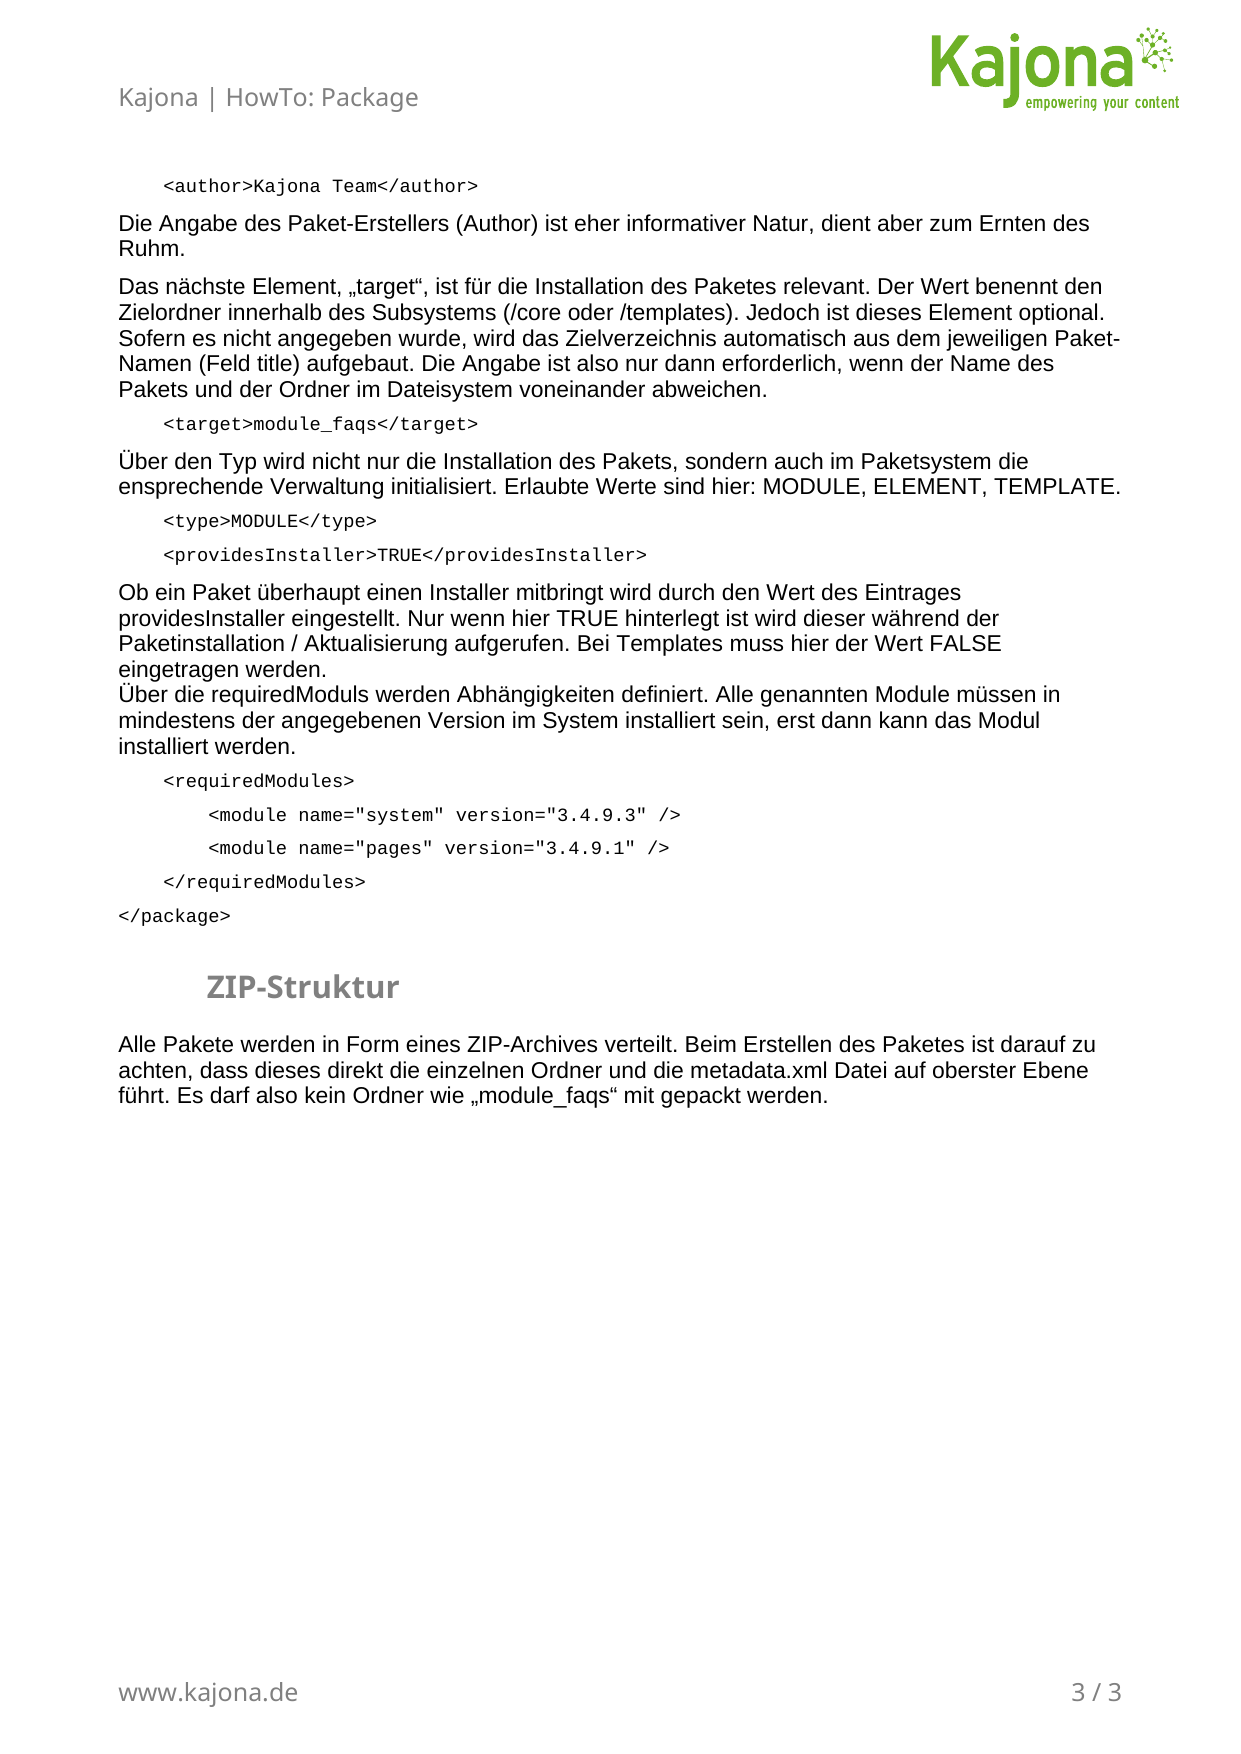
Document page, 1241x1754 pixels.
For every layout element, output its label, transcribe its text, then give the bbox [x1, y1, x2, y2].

text Alle Pakete werden in Form eines ZIP-Archives verteilt. Beim Erstellen des Paketes ist darauf zu achten, dass dieses direkt die einzelnen Ordner und die metadata.xml Datei auf oberster Ebene führt. Es darf also kein Ordner wie „module_faqs“ mit gepackt werden. [118, 1032, 1122, 1109]
text <module name="system" version="3.4.9.3" /> [118, 805, 1122, 827]
text <target>module_faqs</target> [118, 415, 1122, 436]
text Ob ein Paket überhaupt einen Installer mitbringt wird durch den Wert des Eintrages providesInstaller eingestellt. Nur wenn hier TRUE hinterlegt ist wird dieser während der Paketinstallation / Aktualisierung aufgerufen. Bei Templates muss hier der Wert FALSE eingetragen werden. Über die requiredModuls werden Abhängigkeiten definiert. Alle genannten Module müssen in mindestens der angegebenen Version im System installiert sein, erst dann kann das Modul installiert werden. [118, 580, 1122, 759]
text Die Angabe des Paket-Erstellers (Author) ist eher informativer Natur, dient aber zum Ernten des Ruhm. [118, 210, 1122, 262]
text <module name="pages" version="3.4.9.1" /> [118, 839, 1122, 860]
subtitle ZIP-Struktur [118, 965, 1122, 1008]
text Über den Typ wird nicht nur die Installation des Pakets, sondern auch im Paketsystem die ensprechende Verwaltung initialisiert. Erlaubte Werte sind hier: MODULE, ELEMENT, TEMPLATE. [118, 448, 1122, 500]
text </package> [118, 907, 1122, 928]
text </requiredModules> [118, 873, 1122, 894]
text Das nächste Element, „target“, ist für die Installation des Paketes relevant. Der Wert benennt den Zielordner innerhalb des Subsystems (/core oder /templates). Jedoch ist dieses Element optional. Sofern es nicht angegeben wurde, wird das Zielverzeichnis automatisch aus dem jeweiligen Paket-Namen (Feld title) aufgebaut. Die Angabe ist also nur dann erforderlich, wenn der Name des Pakets und der Ordner im Dateisystem voneinander abweichen. [118, 274, 1122, 402]
text <providesInstaller>TRUE</providesInstaller> [118, 546, 1122, 567]
text <author>Kajona Team</author> [118, 177, 1122, 198]
text <type>MODULE</type> [118, 512, 1122, 533]
text <requiredModules> [118, 772, 1122, 793]
